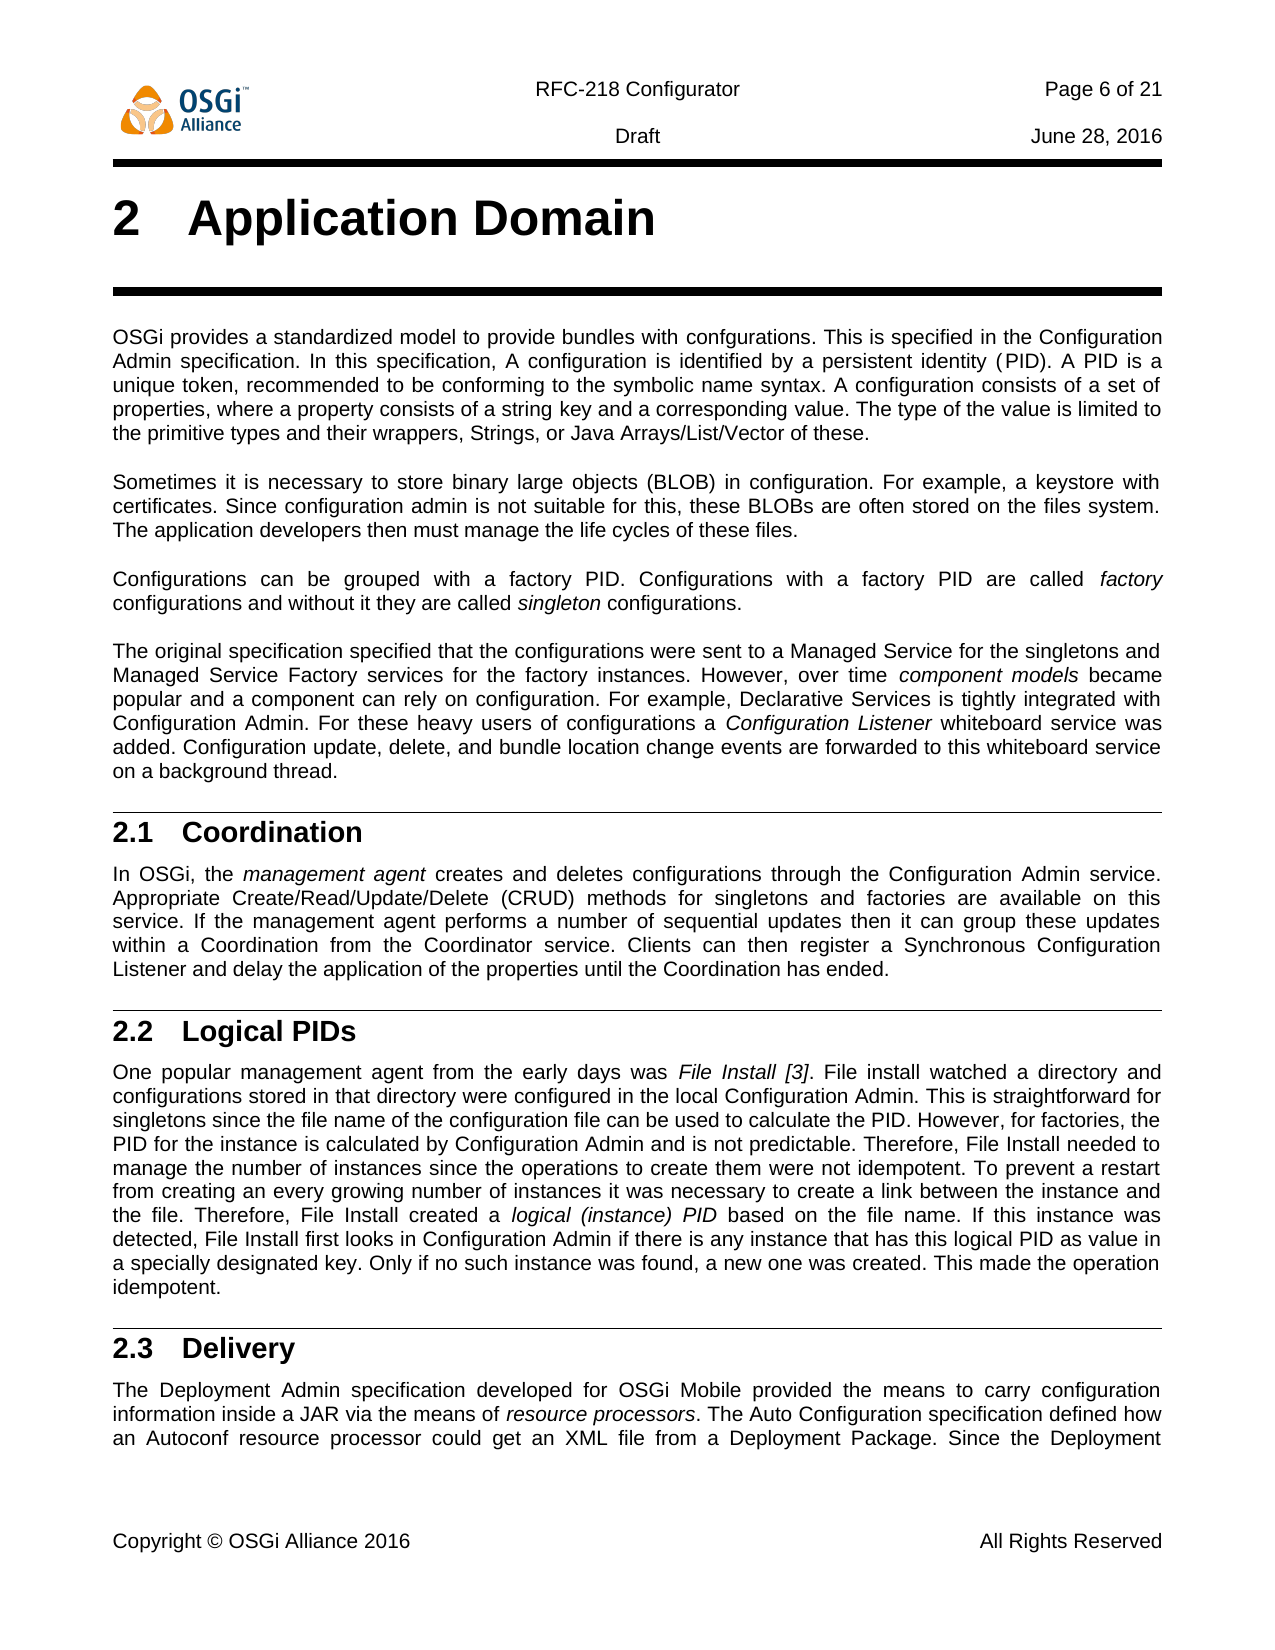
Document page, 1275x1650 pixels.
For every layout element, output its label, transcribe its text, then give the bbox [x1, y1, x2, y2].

picture [113, 78, 257, 142]
subtitle Logical PIDs [112, 1011, 1162, 1047]
text Configurations can be grouped with a factory PID. Configurations with a factory PID are called factory configurations and without it they are called singleton configurations. [112, 566, 1162, 614]
subtitle Application Domain [112, 160, 1162, 296]
text One popular management agent from the early days was File Install [3].. File install watched a directory and configurations stored in that directory were configured in the local Configuration Admin. This is straightforward for singletons since the file name of the configuration file can be used to calculate the PID. However, for factories, the PID for the instance is calculated by Configuration Admin and is not predictable. Therefore, File Install needed to manage the number of instances since the operations to create them were not idempotent. To prevent a restart from creating an every growing number of instances it was necessary to create a link between the instance and the file. Therefore, File Install created a logical (instance) PID based on the file name. If this instance was detected, File Install first looks in Configuration Admin if there is any instance that has this logical PID as value in a specially designated key. Only if no such instance was found, a new one was created. This made the operation idempotent. [112, 1059, 1162, 1299]
text OSGi provides a standardized model to provide bundles with confgurations. This is specified in the Configuration Admin specification. In this specification, A configuration is identified by a persistent identity (PID). A PID is a unique token, recommended to be conforming to the symbolic name syntax. A configuration consists of a set of properties, where a property consists of a string key and a corresponding value. The type of the value is limited to the primitive types and their wrappers, Strings, or Java Arrays/List/Vector of these. [112, 325, 1162, 444]
text In OSGi, the management agent creates and deletes configurations through the Configuration Admin service. Appropriate Create/Read/Update/Delete (CRUD) methods for singletons and factories are available on this service. If the management agent performs a number of sequential updates then it can group these updates within a Coordination from the Coordinator service. Clients can then register a Synchronous Configuration Listener and delay the application of the properties until the Coordination has ended. [112, 861, 1162, 981]
subtitle Coordination [112, 813, 1162, 849]
text Sometimes it is necessary to store binary large objects (BLOB) in configuration. For example, a keystore with certificates. Since configuration admin is not suitable for this, these BLOBs are often stored on the files system. The application developers then must manage the life cycles of these files. [112, 469, 1162, 541]
subtitle Delivery [112, 1329, 1162, 1365]
text The original specification specified that the configurations were sent to a Managed Service for the singletons and Managed Service Factory services for the factory instances. However, over time component models became popular and a component can rely on configuration. For example, Declarative Services is tightly integrated with Configuration Admin. For these heavy users of configurations a Configuration Listener whiteboard service was added. Configuration update, delete, and bundle location change events are forwarded to this whiteboard service on a background thread. [112, 639, 1162, 783]
text The Deployment Admin specification developed for OSGi Mobile provided the means to carry configuration information inside a JAR via the means of resource processors. The Auto Configuration specification defined how an Autoconf resource processor could get an XML file from a Deployment Package. Since the Deployment [112, 1377, 1162, 1449]
